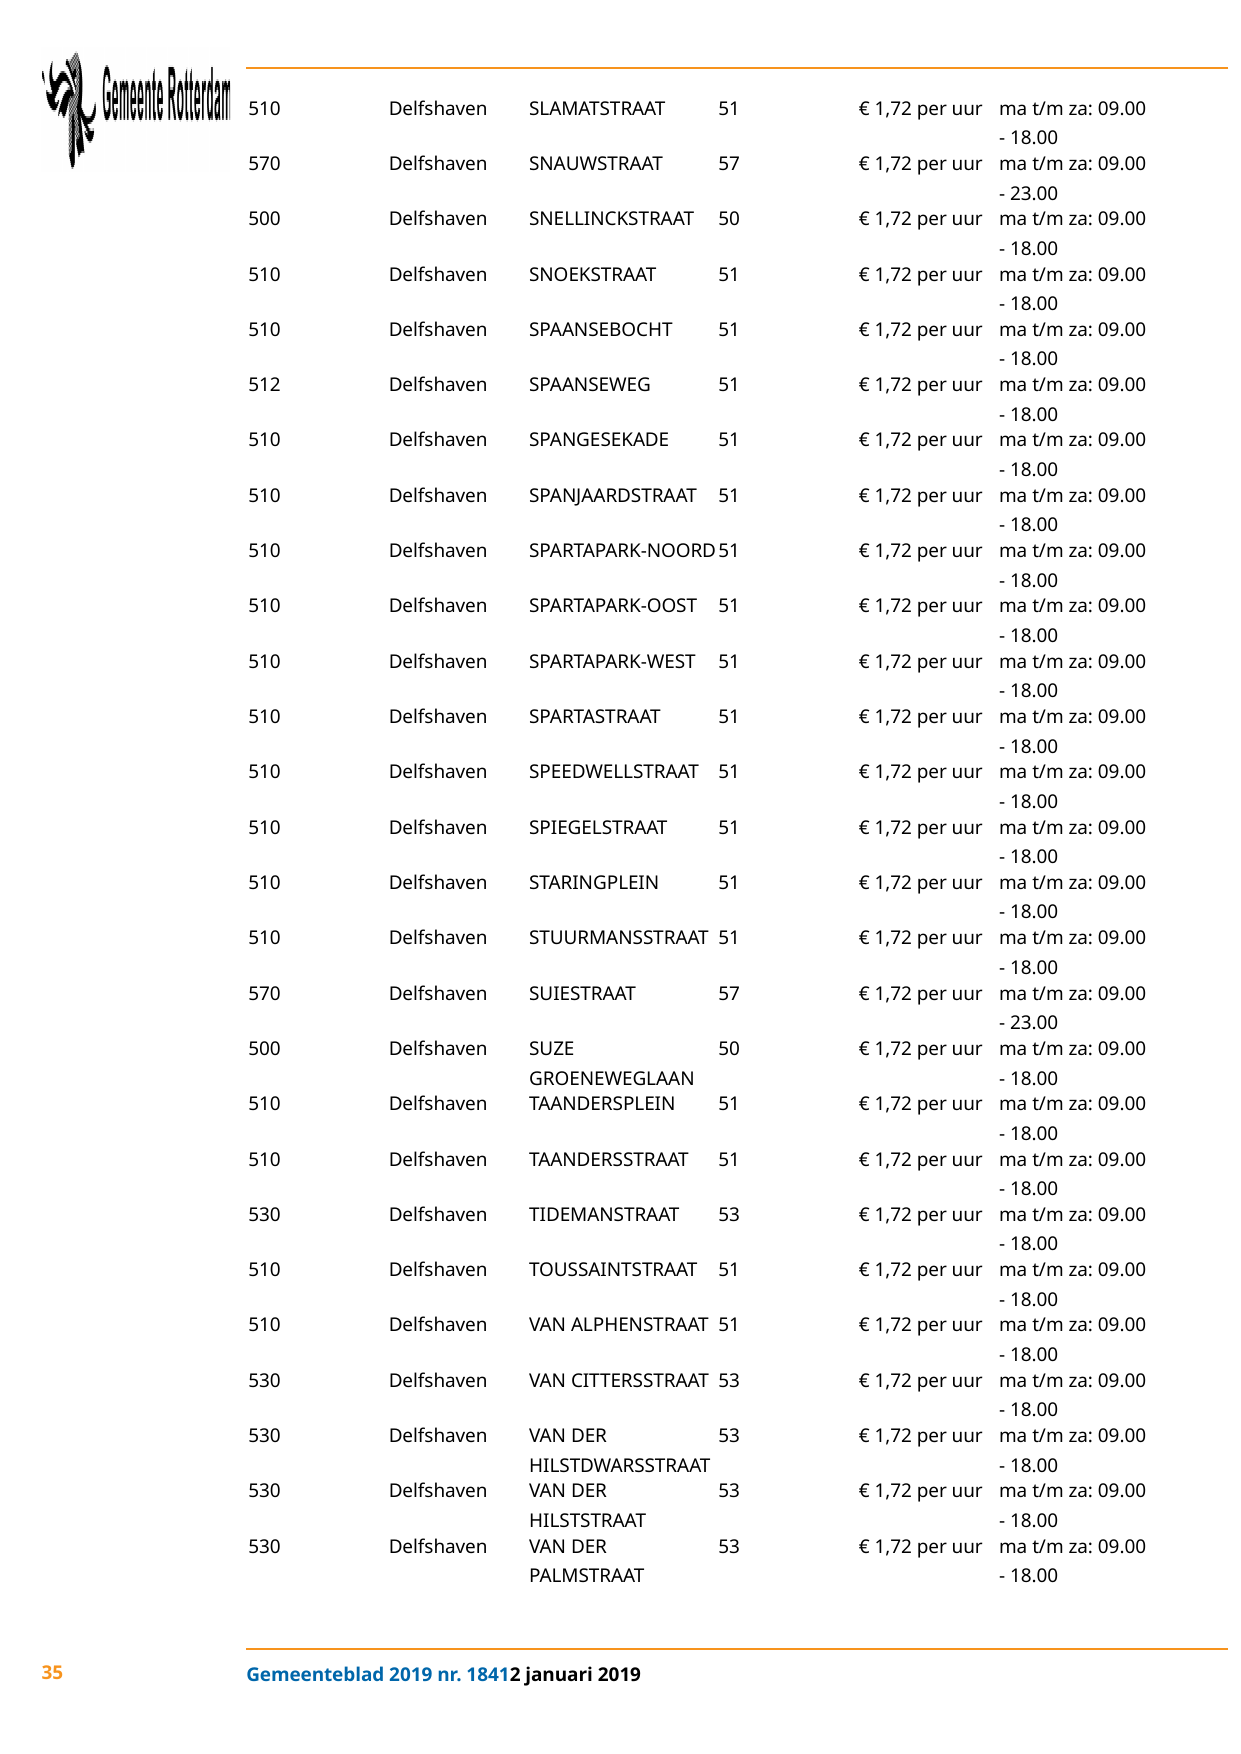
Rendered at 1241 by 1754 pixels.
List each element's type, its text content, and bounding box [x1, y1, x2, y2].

table_cell 500 [248, 205, 388, 261]
table_cell ma t/m za: 09.00 - 18.00 [999, 427, 1152, 482]
table_cell € 1,72 per uur [859, 648, 999, 703]
table_cell ma t/m za: 09.00 - 18.00 [999, 537, 1152, 593]
table_cell Delfshaven [389, 648, 529, 703]
table_cell VAN CITTERSSTRAAT [529, 1367, 718, 1422]
table_cell Delfshaven [389, 1090, 529, 1146]
table_cell € 1,72 per uur [859, 316, 999, 371]
table_cell SPARTAPARK-OOST [529, 593, 718, 648]
table_cell 530 [248, 1478, 388, 1533]
table_cell 510 [248, 1312, 388, 1367]
table_cell 53 [718, 1201, 858, 1256]
table_cell Delfshaven [389, 869, 529, 924]
table_cell 510 [248, 482, 388, 537]
table_cell 51 [718, 1256, 858, 1312]
table_cell € 1,72 per uur [859, 1201, 999, 1256]
table_cell SLAMATSTRAAT [529, 95, 718, 150]
table_cell 530 [248, 1201, 388, 1256]
table_cell SPAANSEWEG [529, 371, 718, 427]
table_cell € 1,72 per uur [859, 1312, 999, 1367]
table_cell € 1,72 per uur [859, 371, 999, 427]
table_cell ma t/m za: 09.00 - 18.00 [999, 1090, 1152, 1146]
table_cell Delfshaven [389, 1256, 529, 1312]
table_cell ma t/m za: 09.00 - 18.00 [999, 1367, 1152, 1422]
table_cell 51 [718, 1312, 858, 1367]
table_cell Delfshaven [389, 150, 529, 205]
table_cell € 1,72 per uur [859, 150, 999, 205]
table_cell 51 [718, 1146, 858, 1201]
table_cell Delfshaven [389, 1478, 529, 1533]
table_cell STARINGPLEIN [529, 869, 718, 924]
table_cell 510 [248, 537, 388, 593]
table_cell 51 [718, 371, 858, 427]
table_cell SUZE GROENEWEGLAAN [529, 1035, 718, 1090]
table_cell ma t/m za: 09.00 - 18.00 [999, 703, 1152, 758]
table_cell Delfshaven [389, 205, 529, 261]
table_cell 510 [248, 759, 388, 814]
table_cell € 1,72 per uur [859, 261, 999, 316]
table_cell ma t/m za: 09.00 - 18.00 [999, 1256, 1152, 1312]
table_cell 51 [718, 814, 858, 869]
table_cell ma t/m za: 09.00 - 18.00 [999, 1312, 1152, 1367]
table_cell 57 [718, 150, 858, 205]
table_cell Delfshaven [389, 759, 529, 814]
table_cell 510 [248, 814, 388, 869]
table_cell 51 [718, 316, 858, 371]
table_cell SPAANSEBOCHT [529, 316, 718, 371]
table_cell 57 [718, 980, 858, 1035]
table_cell STUURMANSSTRAAT [529, 925, 718, 980]
table_cell 51 [718, 1090, 858, 1146]
table_cell 570 [248, 150, 388, 205]
table_cell ma t/m za: 09.00 - 18.00 [999, 95, 1152, 150]
table_cell 51 [718, 95, 858, 150]
table_cell € 1,72 per uur [859, 427, 999, 482]
table_cell € 1,72 per uur [859, 1090, 999, 1146]
table_cell Delfshaven [389, 95, 529, 150]
table_cell € 1,72 per uur [859, 759, 999, 814]
table_cell ma t/m za: 09.00 - 18.00 [999, 371, 1152, 427]
table_cell Delfshaven [389, 1533, 529, 1588]
table_cell 51 [718, 537, 858, 593]
table_cell Delfshaven [389, 1422, 529, 1478]
table_cell ma t/m za: 09.00 - 18.00 [999, 1035, 1152, 1090]
table_cell SUIESTRAAT [529, 980, 718, 1035]
table_cell SPANJAARDSTRAAT [529, 482, 718, 537]
table_cell SPANGESEKADE [529, 427, 718, 482]
table_cell VAN ALPHENSTRAAT [529, 1312, 718, 1367]
table_cell TAANDERSPLEIN [529, 1090, 718, 1146]
table_cell ma t/m za: 09.00 - 18.00 [999, 759, 1152, 814]
table_cell ma t/m za: 09.00 - 23.00 [999, 980, 1152, 1035]
table_cell € 1,72 per uur [859, 1256, 999, 1312]
table_cell SNELLINCKSTRAAT [529, 205, 718, 261]
table_cell SPEEDWELLSTRAAT [529, 759, 718, 814]
table_cell 510 [248, 1090, 388, 1146]
table_cell ma t/m za: 09.00 - 18.00 [999, 593, 1152, 648]
table_cell 500 [248, 1035, 388, 1090]
table_cell 510 [248, 648, 388, 703]
table_cell Delfshaven [389, 593, 529, 648]
picture [41, 47, 231, 172]
table_cell € 1,72 per uur [859, 980, 999, 1035]
table_cell 530 [248, 1367, 388, 1422]
table_cell Delfshaven [389, 925, 529, 980]
table_cell € 1,72 per uur [859, 1035, 999, 1090]
table_cell 51 [718, 925, 858, 980]
table_cell VAN DER HILSTSTRAAT [529, 1478, 718, 1533]
table_cell ma t/m za: 09.00 - 18.00 [999, 1201, 1152, 1256]
table_cell 53 [718, 1478, 858, 1533]
table_cell VAN DER PALMSTRAAT [529, 1533, 718, 1588]
table_cell € 1,72 per uur [859, 703, 999, 758]
table_cell Delfshaven [389, 537, 529, 593]
table_cell € 1,72 per uur [859, 1478, 999, 1533]
table_cell Delfshaven [389, 261, 529, 316]
table_cell 51 [718, 482, 858, 537]
table_cell € 1,72 per uur [859, 1367, 999, 1422]
table_cell Delfshaven [389, 1312, 529, 1367]
table_cell € 1,72 per uur [859, 925, 999, 980]
table_cell 510 [248, 703, 388, 758]
table_cell Delfshaven [389, 316, 529, 371]
table_cell ma t/m za: 09.00 - 23.00 [999, 150, 1152, 205]
table_cell SPARTAPARK-NOORD [529, 537, 718, 593]
table_cell ma t/m za: 09.00 - 18.00 [999, 1478, 1152, 1533]
table_cell ma t/m za: 09.00 - 18.00 [999, 261, 1152, 316]
table_cell TIDEMANSTRAAT [529, 1201, 718, 1256]
table_cell 510 [248, 316, 388, 371]
table_cell € 1,72 per uur [859, 482, 999, 537]
table_cell 51 [718, 593, 858, 648]
table_cell ma t/m za: 09.00 - 18.00 [999, 205, 1152, 261]
table_cell 510 [248, 925, 388, 980]
table_cell 530 [248, 1422, 388, 1478]
table_cell 510 [248, 1256, 388, 1312]
table_cell ma t/m za: 09.00 - 18.00 [999, 869, 1152, 924]
table_cell ma t/m za: 09.00 - 18.00 [999, 1422, 1152, 1478]
table_cell € 1,72 per uur [859, 205, 999, 261]
table_cell SNAUWSTRAAT [529, 150, 718, 205]
table_cell ma t/m za: 09.00 - 18.00 [999, 648, 1152, 703]
table_cell 53 [718, 1533, 858, 1588]
table_cell 50 [718, 1035, 858, 1090]
table_cell ma t/m za: 09.00 - 18.00 [999, 482, 1152, 537]
table_cell 510 [248, 593, 388, 648]
table_cell VAN DER HILSTDWARSSTRAAT [529, 1422, 718, 1478]
table_cell 51 [718, 703, 858, 758]
table_cell ma t/m za: 09.00 - 18.00 [999, 316, 1152, 371]
table_cell ma t/m za: 09.00 - 18.00 [999, 1533, 1152, 1588]
table_cell € 1,72 per uur [859, 869, 999, 924]
table_cell € 1,72 per uur [859, 593, 999, 648]
table_cell Delfshaven [389, 703, 529, 758]
table_cell 50 [718, 205, 858, 261]
table_cell 53 [718, 1367, 858, 1422]
table_cell Delfshaven [389, 482, 529, 537]
table_cell 51 [718, 648, 858, 703]
table_cell TAANDERSSTRAAT [529, 1146, 718, 1201]
table_cell 510 [248, 869, 388, 924]
table_cell 510 [248, 261, 388, 316]
table_cell SPARTASTRAAT [529, 703, 718, 758]
table_cell 510 [248, 1146, 388, 1201]
table_cell Delfshaven [389, 1367, 529, 1422]
table_cell ma t/m za: 09.00 - 18.00 [999, 1146, 1152, 1201]
table_cell 570 [248, 980, 388, 1035]
table_cell Delfshaven [389, 1201, 529, 1256]
table_cell SPARTAPARK-WEST [529, 648, 718, 703]
table_cell 51 [718, 261, 858, 316]
table_cell Delfshaven [389, 1146, 529, 1201]
table_cell ma t/m za: 09.00 - 18.00 [999, 925, 1152, 980]
table_cell Delfshaven [389, 1035, 529, 1090]
table_cell € 1,72 per uur [859, 95, 999, 150]
table_cell SNOEKSTRAAT [529, 261, 718, 316]
table_cell TOUSSAINTSTRAAT [529, 1256, 718, 1312]
table_cell Delfshaven [389, 371, 529, 427]
table_cell € 1,72 per uur [859, 814, 999, 869]
table_cell € 1,72 per uur [859, 1533, 999, 1588]
table_cell SPIEGELSTRAAT [529, 814, 718, 869]
table_cell Delfshaven [389, 980, 529, 1035]
table_cell 510 [248, 95, 388, 150]
table_cell Delfshaven [389, 427, 529, 482]
table_cell € 1,72 per uur [859, 537, 999, 593]
table_cell 512 [248, 371, 388, 427]
table_cell ma t/m za: 09.00 - 18.00 [999, 814, 1152, 869]
table_cell 51 [718, 427, 858, 482]
table_cell 51 [718, 759, 858, 814]
table_cell 510 [248, 427, 388, 482]
table_cell 530 [248, 1533, 388, 1588]
table_cell € 1,72 per uur [859, 1422, 999, 1478]
table_cell Delfshaven [389, 814, 529, 869]
table_cell € 1,72 per uur [859, 1146, 999, 1201]
table_cell 53 [718, 1422, 858, 1478]
table_cell 51 [718, 869, 858, 924]
